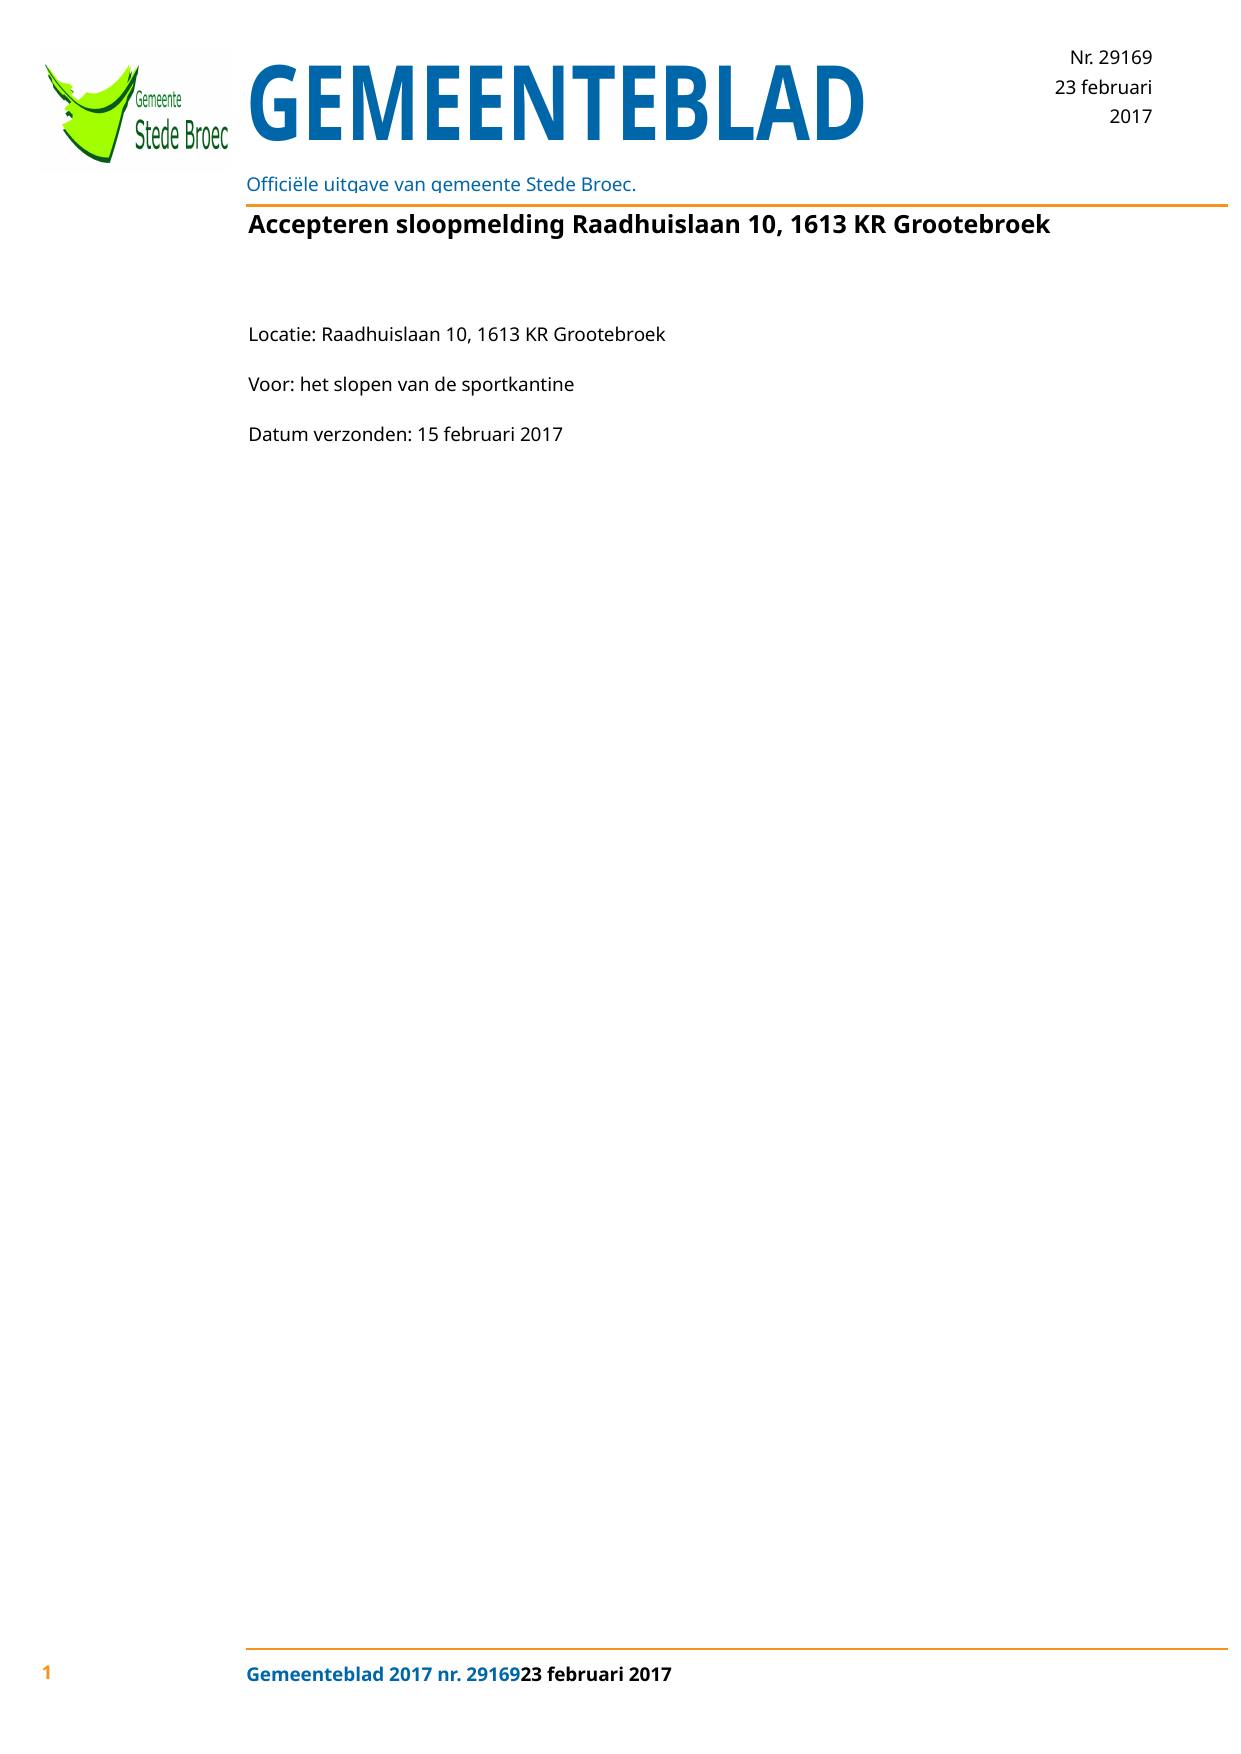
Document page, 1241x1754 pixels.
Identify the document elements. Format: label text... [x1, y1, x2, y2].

text Voor: het slopen van de sportkantine [248, 371, 1152, 397]
text Locatie: Raadhuislaan 10, 1613 KR Grootebroek [248, 321, 1152, 346]
text Datum verzonden: 15 februari 2017 [248, 422, 1152, 447]
picture [41, 47, 231, 172]
text Accepteren sloopmelding Raadhuislaan 10, 1613 KR Grootebroek [248, 207, 1152, 241]
